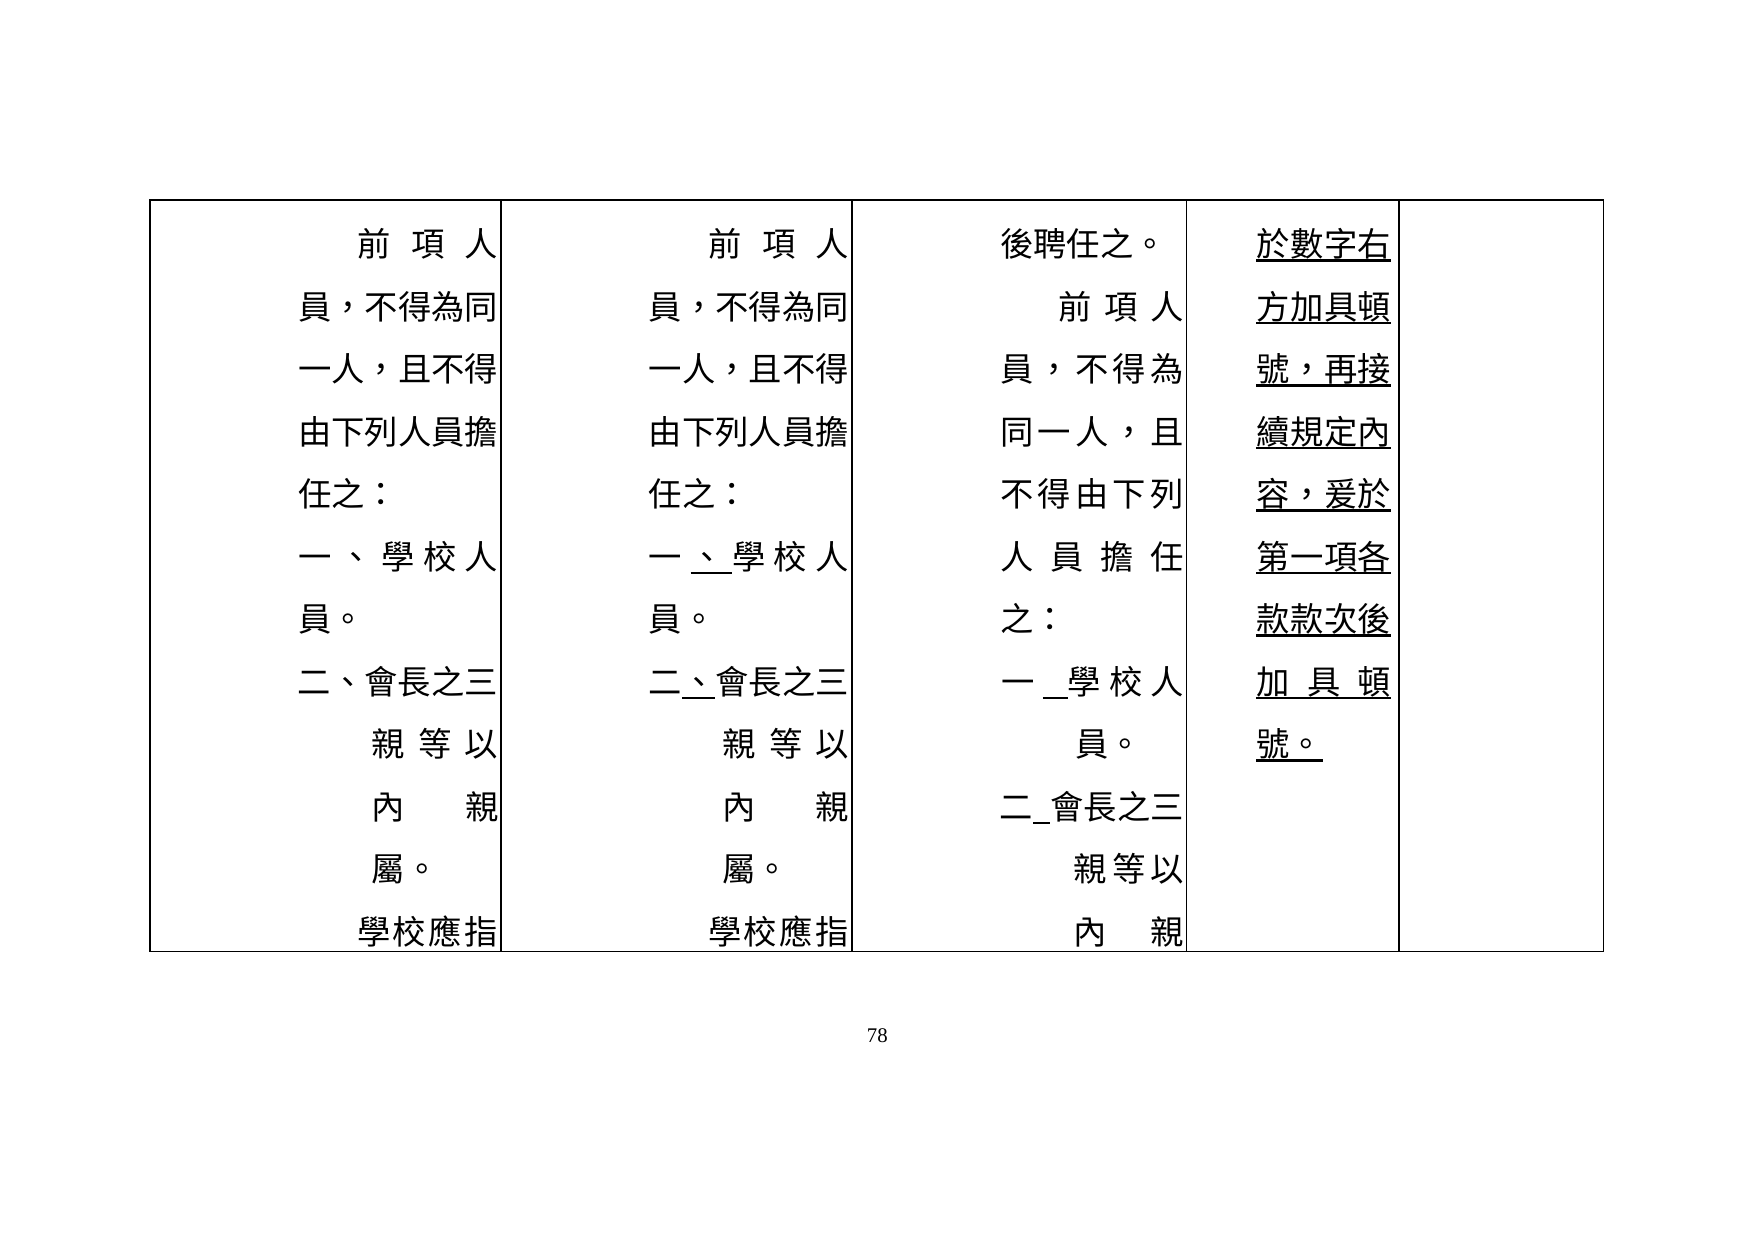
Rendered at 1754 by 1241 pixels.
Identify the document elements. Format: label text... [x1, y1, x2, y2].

table_cell 前項人員，不得為同一人，且不得由下列人員擔任之： 一、學校人員。 二、會長之三親等以內親屬。 學校應指 [502, 201, 851, 951]
table_cell [1400, 201, 1603, 951]
table_cell 前項人員，不得為同一人，且不得由下列人員擔任之： 一、學校人員。 二、會長之三親等以內親屬。 學校應指 [151, 201, 500, 951]
table_cell 後聘任之。 前項人員，不得為同一人，且不得由下列人員擔任之： 一 學校人員。 二 會長之三親等以內親 [853, 201, 1186, 951]
table_cell 於數字右方加具頓號，再接續規定內容，爰於第一項各款款次後加具頓號。 [1187, 201, 1398, 951]
